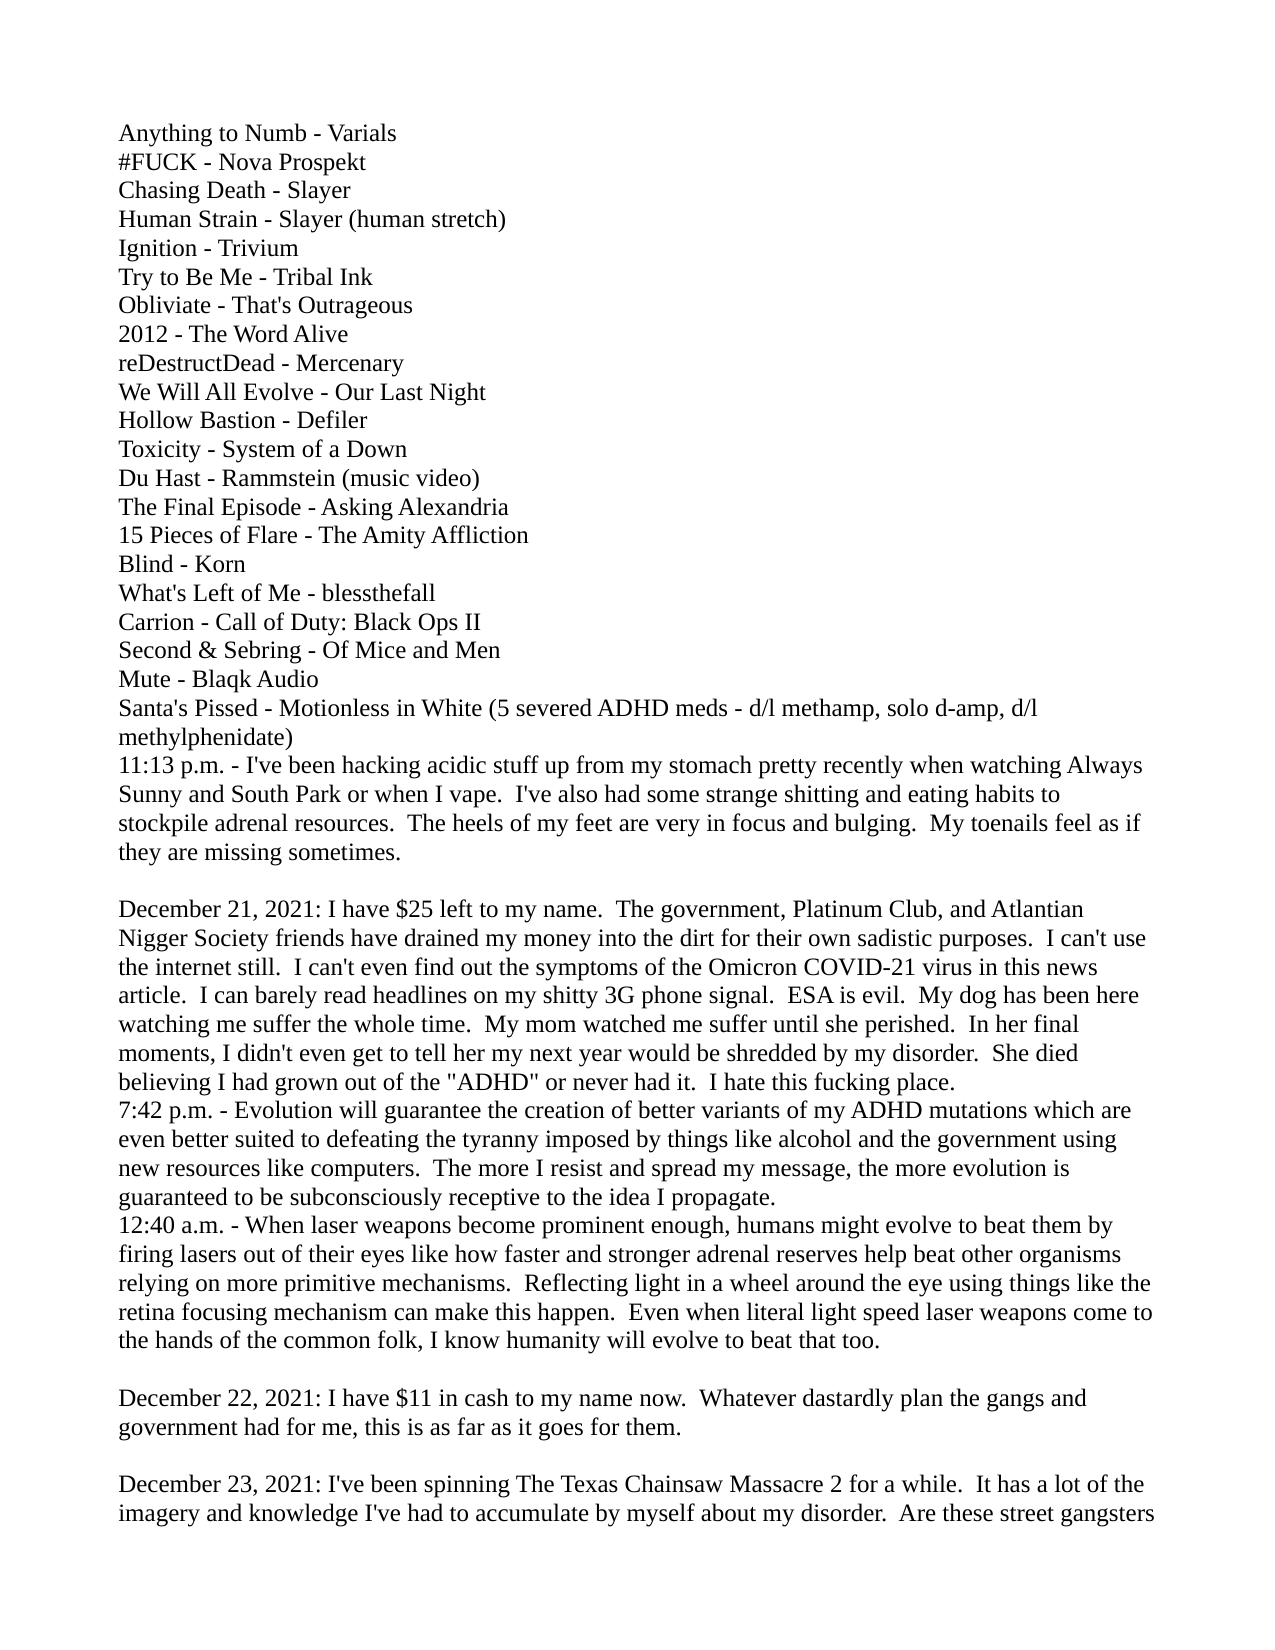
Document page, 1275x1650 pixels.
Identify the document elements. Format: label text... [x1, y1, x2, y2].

text #FUCK - Nova Prospekt [118, 147, 1157, 176]
text Obliviate - That's Outrageous [118, 291, 1157, 319]
text 12:40 a.m. - When laser weapons become prominent enough, humans might evolve to beat them by firing lasers out of their eyes like how faster and stronger adrenal reserves help beat other organisms relying on more primitive mechanisms. Reflecting light in a wheel around the eye using things like the retina focusing mechanism can make this happen. Even when literal light speed laser weapons come to the hands of the common folk, I know humanity will evolve to beat that too. [118, 1211, 1157, 1354]
text What's Left of Me - blessthefall [118, 578, 1157, 607]
text Chasing Death - Slayer [118, 176, 1157, 204]
text 11:13 p.m. - I've been hacking acidic stuff up from my stomach pretty recently when watching Always Sunny and South Park or when I vape. I've also had some strange shitting and eating habits to stockpile adrenal resources. The heels of my feet are very in focus and bulging. My toenails feel as if they are missing sometimes. [118, 751, 1157, 866]
text Blind - Korn [118, 549, 1157, 578]
text Santa's Pissed - Motionless in White (5 severed ADHD meds - d/l methamp, solo d-amp, d/l methylphenidate) [118, 693, 1157, 751]
text 7:42 p.m. - Evolution will guarantee the creation of better variants of my ADHD mutations which are even better suited to defeating the tyranny imposed by things like alcohol and the government using new resources like computers. The more I resist and spread my message, the more evolution is guaranteed to be subconsciously receptive to the idea I propagate. [118, 1096, 1157, 1211]
text Carrion - Call of Duty: Black Ops II [118, 607, 1157, 636]
text Du Hast - Rammstein (music video) [118, 463, 1157, 492]
text December 23, 2021: I've been spinning The Texas Chainsaw Massacre 2 for a while. It has a lot of the imagery and knowledge I've had to accumulate by myself about my disorder. Are these street gangsters [118, 1469, 1157, 1527]
text Second & Sebring - Of Mice and Men [118, 636, 1157, 664]
text Hollow Bastion - Defiler [118, 406, 1157, 434]
text reDestructDead - Mercenary [118, 348, 1157, 377]
text The Final Episode - Asking Alexandria [118, 492, 1157, 521]
text December 21, 2021: I have $25 left to my name. The government, Platinum Club, and Atlantian Nigger Society friends have drained my money into the dirt for their own sadistic purposes. I can't use the internet still. I can't even find out the symptoms of the Omicron COVID-21 virus in this news article. I can barely read headlines on my shitty 3G phone signal. ESA is evil. My dog has been here watching me suffer the whole time. My mom watched me suffer until she perished. In her final moments, I didn't even get to tell her my next year would be shredded by my disorder. She died believing I had grown out of the "ADHD" or never had it. I hate this fucking place. [118, 894, 1157, 1096]
text Try to Be Me - Tribal Ink [118, 262, 1157, 291]
text Toxicity - System of a Down [118, 434, 1157, 463]
text Mute - Blaqk Audio [118, 664, 1157, 693]
text Ignition - Trivium [118, 233, 1157, 262]
text 2012 - The Word Alive [118, 319, 1157, 348]
text Anything to Numb - Varials [118, 118, 1157, 147]
text 15 Pieces of Flare - The Amity Affliction [118, 521, 1157, 549]
text Human Strain - Slayer (human stretch) [118, 204, 1157, 233]
text We Will All Evolve - Our Last Night [118, 377, 1157, 406]
text December 22, 2021: I have $11 in cash to my name now. Whatever dastardly plan the gangs and government had for me, this is as far as it goes for them. [118, 1383, 1157, 1441]
